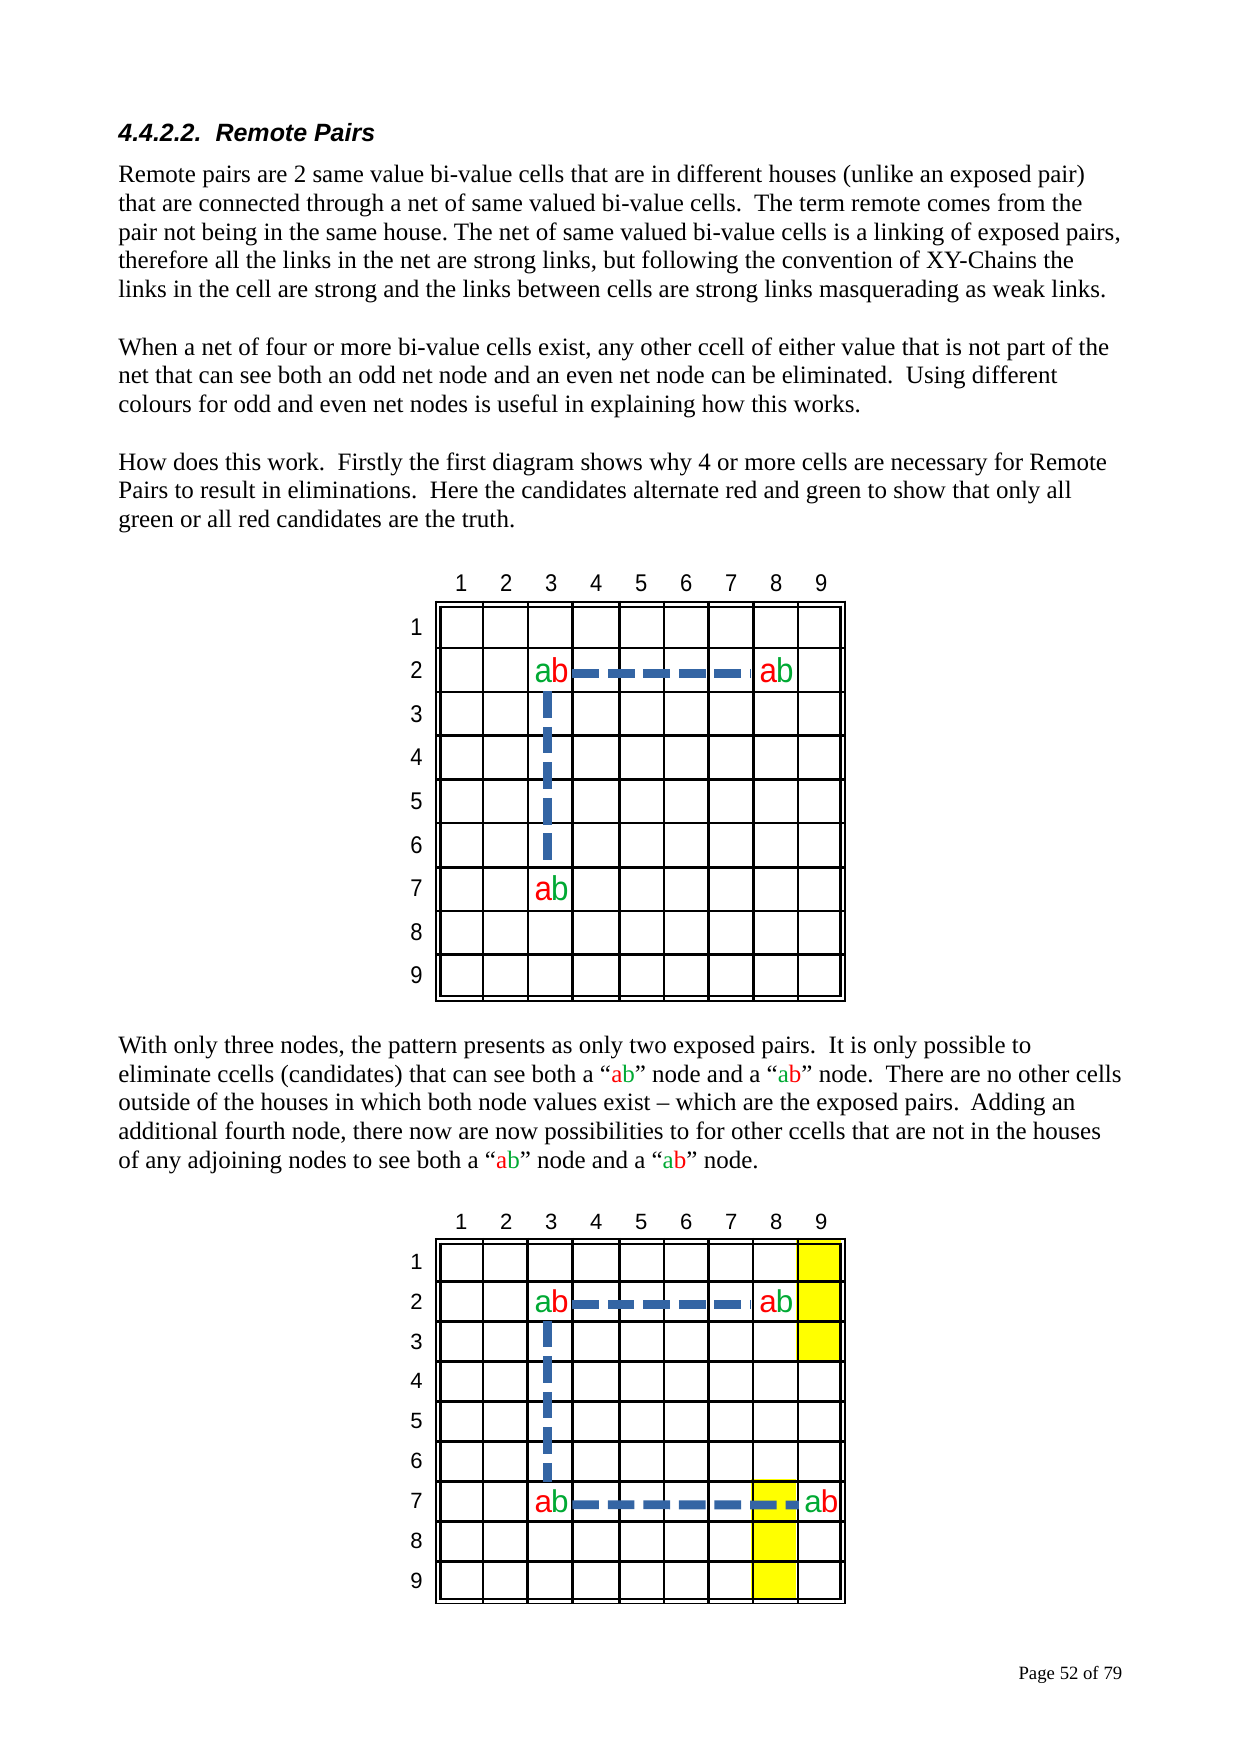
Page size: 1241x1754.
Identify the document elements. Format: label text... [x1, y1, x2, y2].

text With only three nodes, the pattern presents as only two exposed pairs. It is only possible to eliminate ccells (candidates) that can see both a “ab” node and a “ab” node. There are no other cells outside of the houses in which both node values exist – which are the exposed pairs. Adding an additional fourth node, there now are now possibilities to for other ccells that are not in the houses of any adjoining nodes to see both a “ab” node and a “ab” node. [118, 1030, 1122, 1174]
text Remote pairs are 2 same value bi-value cells that are in different houses (unlike an exposed pair) that are connected through a net of same valued bi-value cells. The term remote comes from the pair not being in the same house. The net of same valued bi-value cells is a linking of exposed pairs, therefore all the links in the net are strong links, but following the convention of XY-Chains the links in the cell are strong and the links between cells are strong links masquerading as weak links. [118, 159, 1122, 303]
subtitle Remote Pairs [118, 118, 1122, 147]
text When a net of four or more bi-value cells exist, any other ccell of either value that is not part of the net that can see both an odd net node and an even net node can be eliminated. Using different colours for odd and even net nodes is useful in explaining how this works. [118, 332, 1122, 418]
text How does this work. Firstly the first diagram shows why 4 or more cells are necessary for Remote Pairs to result in eliminations. Here the candidates alternate red and green to show that only all green or all red candidates are the truth. [118, 447, 1122, 533]
